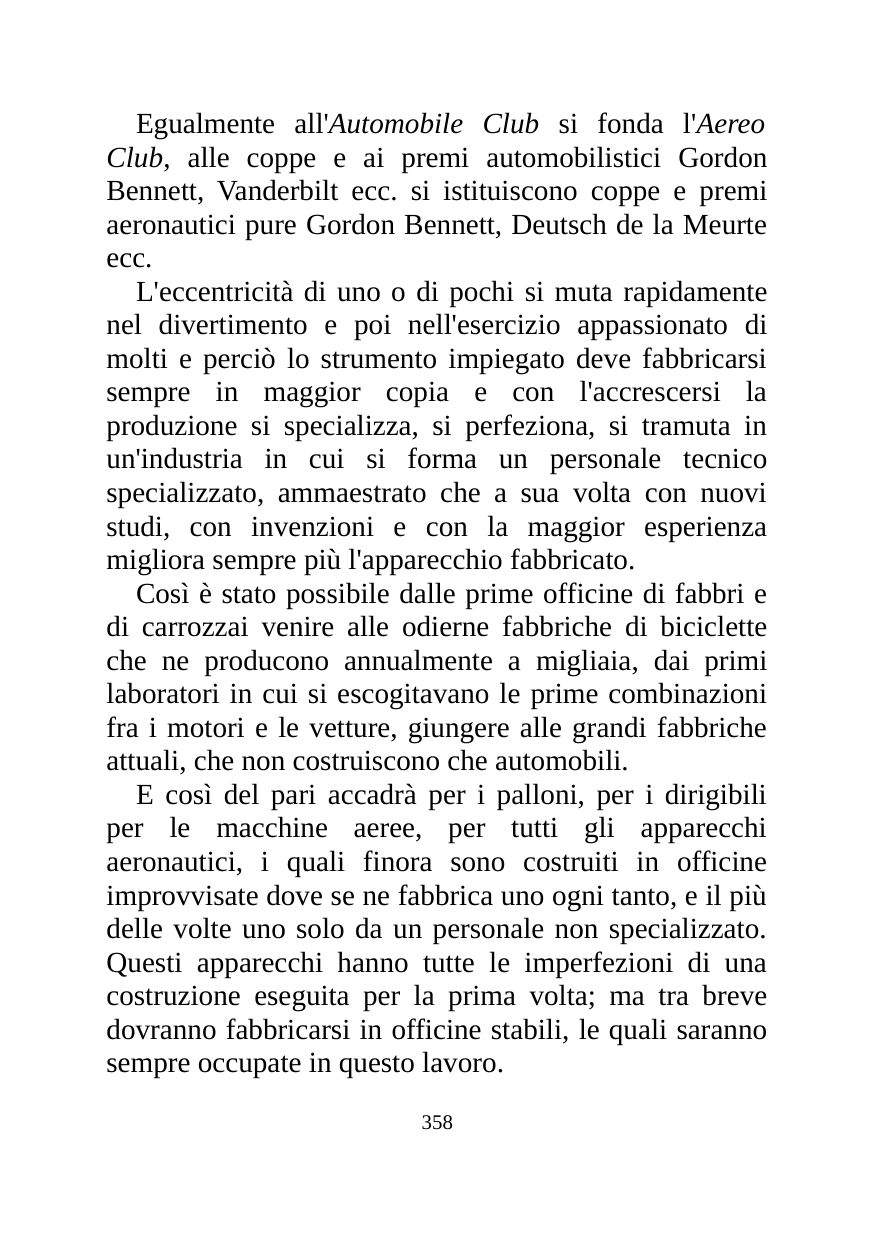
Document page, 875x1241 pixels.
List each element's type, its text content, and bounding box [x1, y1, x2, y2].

text E così del pari accadrà per i palloni, per i dirigibili per le macchine aeree, per tutti gli apparecchi aeronautici, i quali finora sono costruiti in officine improvvisate dove se ne fabbrica uno ogni tanto, e il più delle volte uno solo da un personale non specializzato. Questi apparecchi hanno tutte le imperfezioni di una costruzione eseguita per la prima volta; ma tra breve dovranno fabbricarsi in officine stabili, le quali saranno sempre occupate in questo lavoro. [106, 777, 768, 1079]
text Egualmente all'Automobile Club si fonda l'Aereo Club, alle coppe e ai premi automobilistici Gordon Bennett, Vanderbilt ecc. si istituiscono coppe e premi aeronautici pure Gordon Bennett, Deutsch de la Meurte ecc. [106, 106, 768, 274]
text L'eccentricità di uno o di pochi si muta rapidamente nel divertimento e poi nell'esercizio appassionato di molti e perciò lo strumento impiegato deve fabbricarsi sempre in maggior copia e con l'accrescersi la produzione si specializza, si perfeziona, si tramuta in un'industria in cui si forma un personale tecnico specializzato, ammaestrato che a sua volta con nuovi studi, con invenzioni e con la maggior esperienza migliora sempre più l'apparecchio fabbricato. [106, 274, 768, 576]
text Così è stato possibile dalle prime officine di fabbri e di carrozzai venire alle odierne fabbriche di biciclette che ne producono annualmente a migliaia, dai primi laboratori in cui si escogitavano le prime combinazioni fra i motori e le vetture, giungere alle grandi fabbriche attuali, che non costruiscono che automobili. [106, 576, 768, 777]
